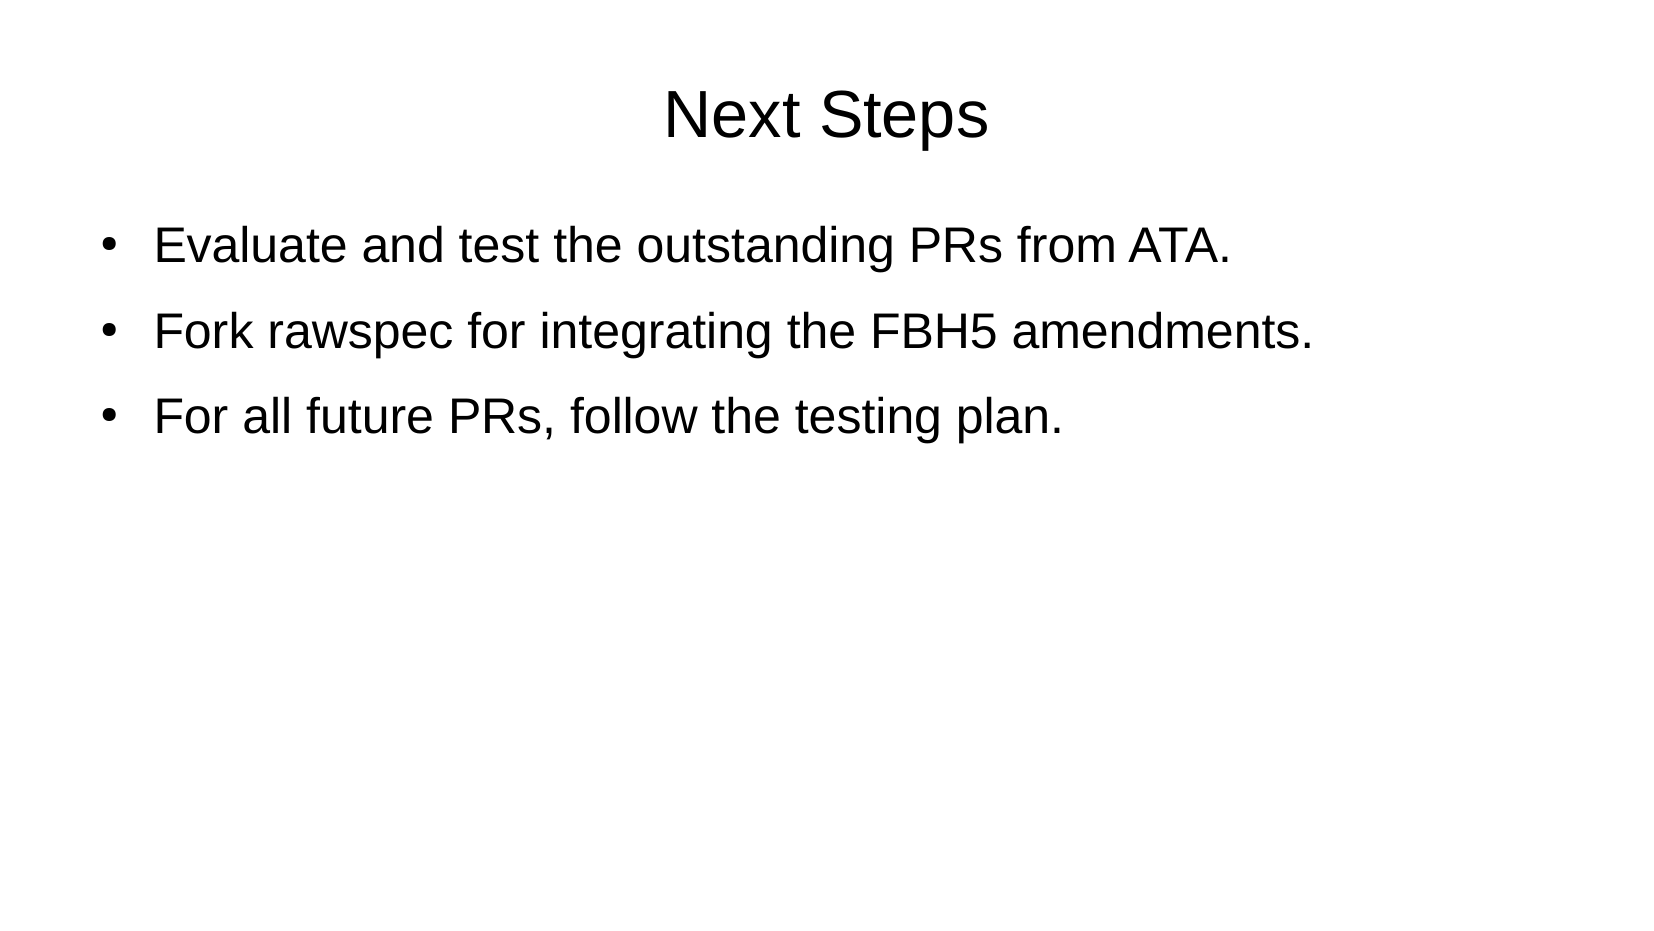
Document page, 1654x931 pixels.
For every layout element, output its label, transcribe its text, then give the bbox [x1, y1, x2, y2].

list Evaluate and test the outstanding PRs from ATA. Fork rawspec for integrating the FBH5 amendments. For all future PRs, follow the testing plan. [82, 217, 1571, 758]
title Next Steps [82, 37, 1571, 193]
